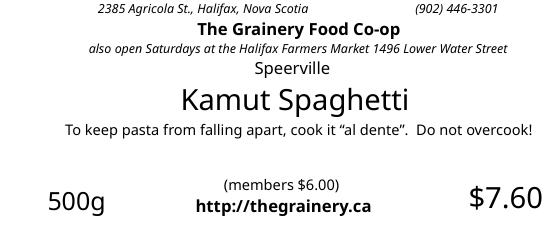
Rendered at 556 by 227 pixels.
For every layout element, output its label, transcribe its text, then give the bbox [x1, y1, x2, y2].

table_cell Speerville Kamut Spaghetti To keep pasta from falling apart, cook it “al dente”. Do not overcook! [47, 57, 550, 175]
table_cell (members $6.00) http://thegrainery.ca [151, 175, 415, 217]
table_header 2385 Agricola St., Halifax, Nova Scotia (902) 446-3301 The Grainery Food Co-op also open Saturdays at the Halifax Farmers Market 1496 Lower Water Street [47, 0, 550, 57]
table_cell 500g [47, 175, 151, 217]
table_cell $7.60 [415, 175, 550, 217]
